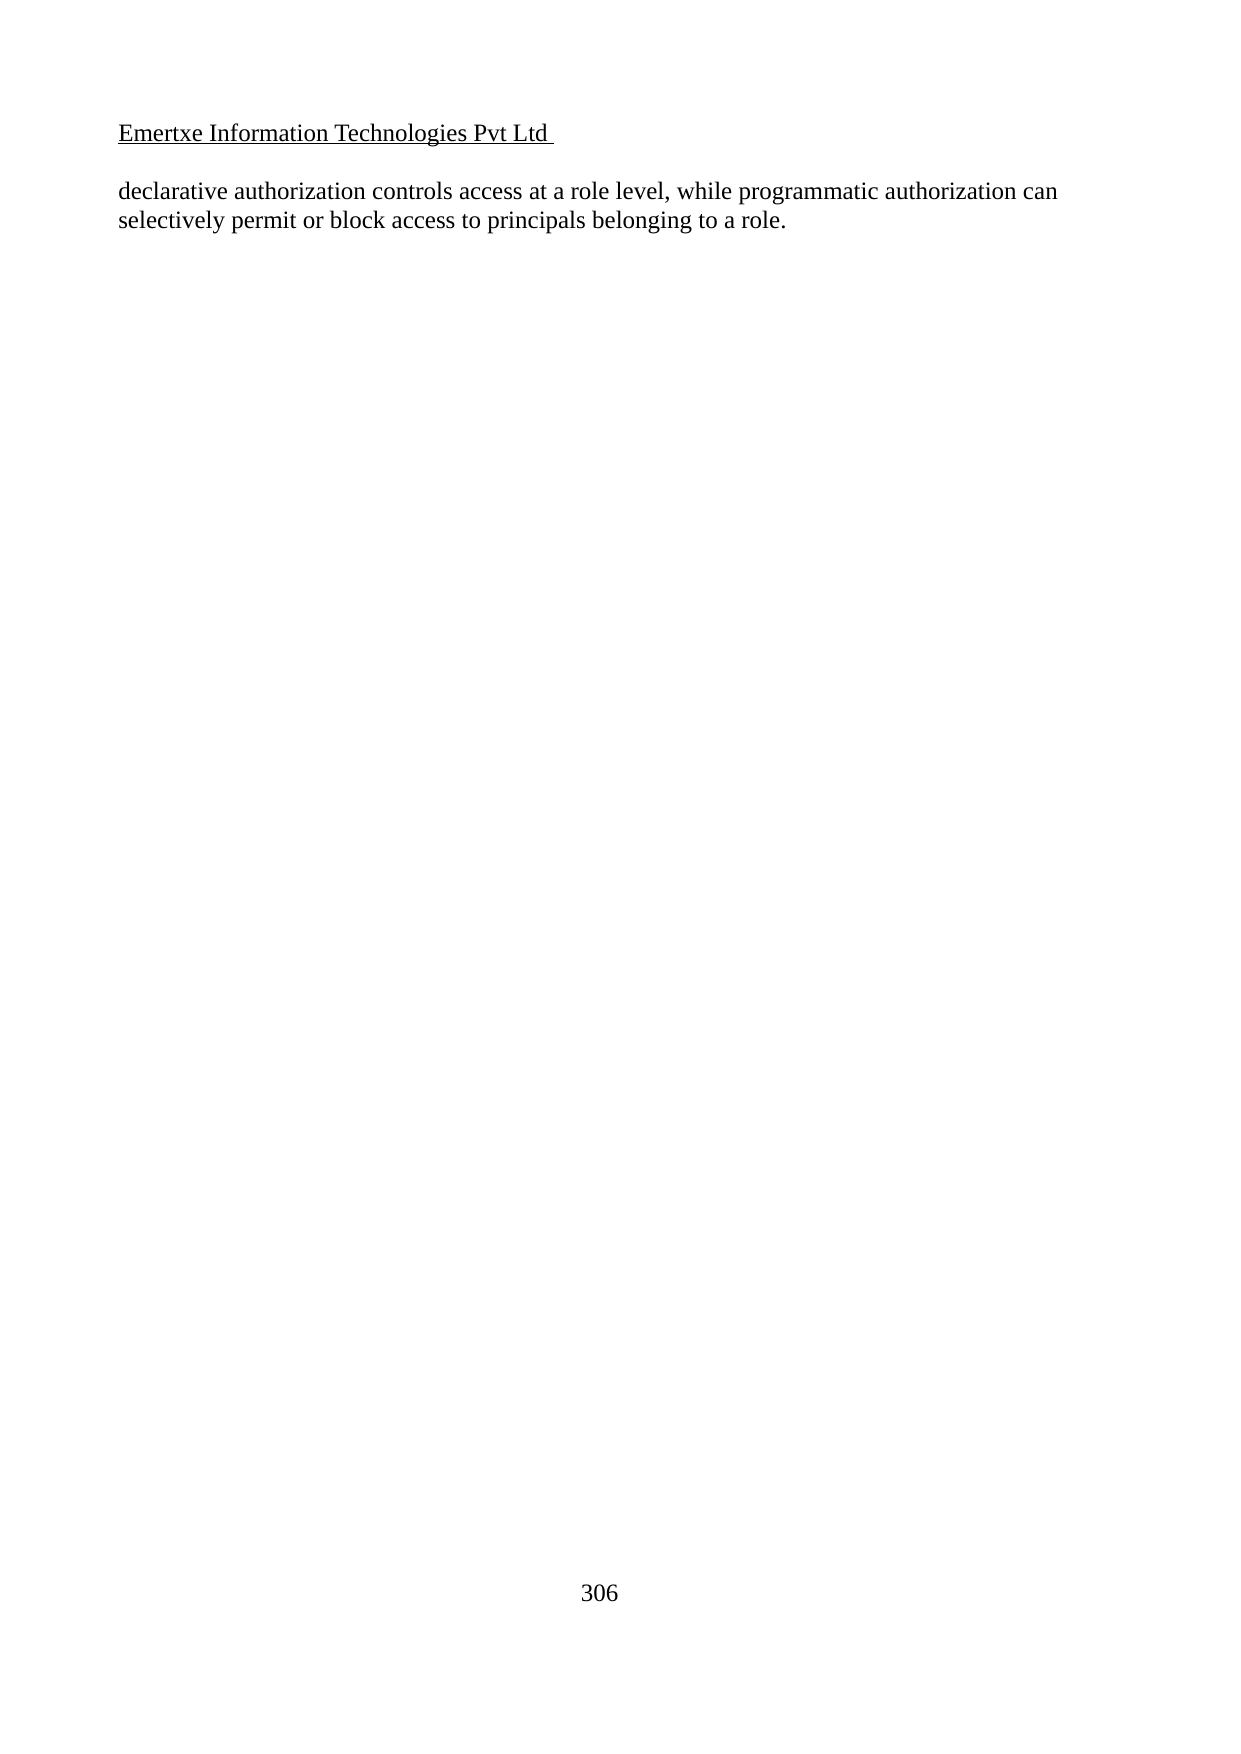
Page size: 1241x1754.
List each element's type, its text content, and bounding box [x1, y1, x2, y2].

text declarative authorization controls access at a role level, while programmatic authorization can selectively permit or block access to principals belonging to a role. [118, 176, 1122, 234]
